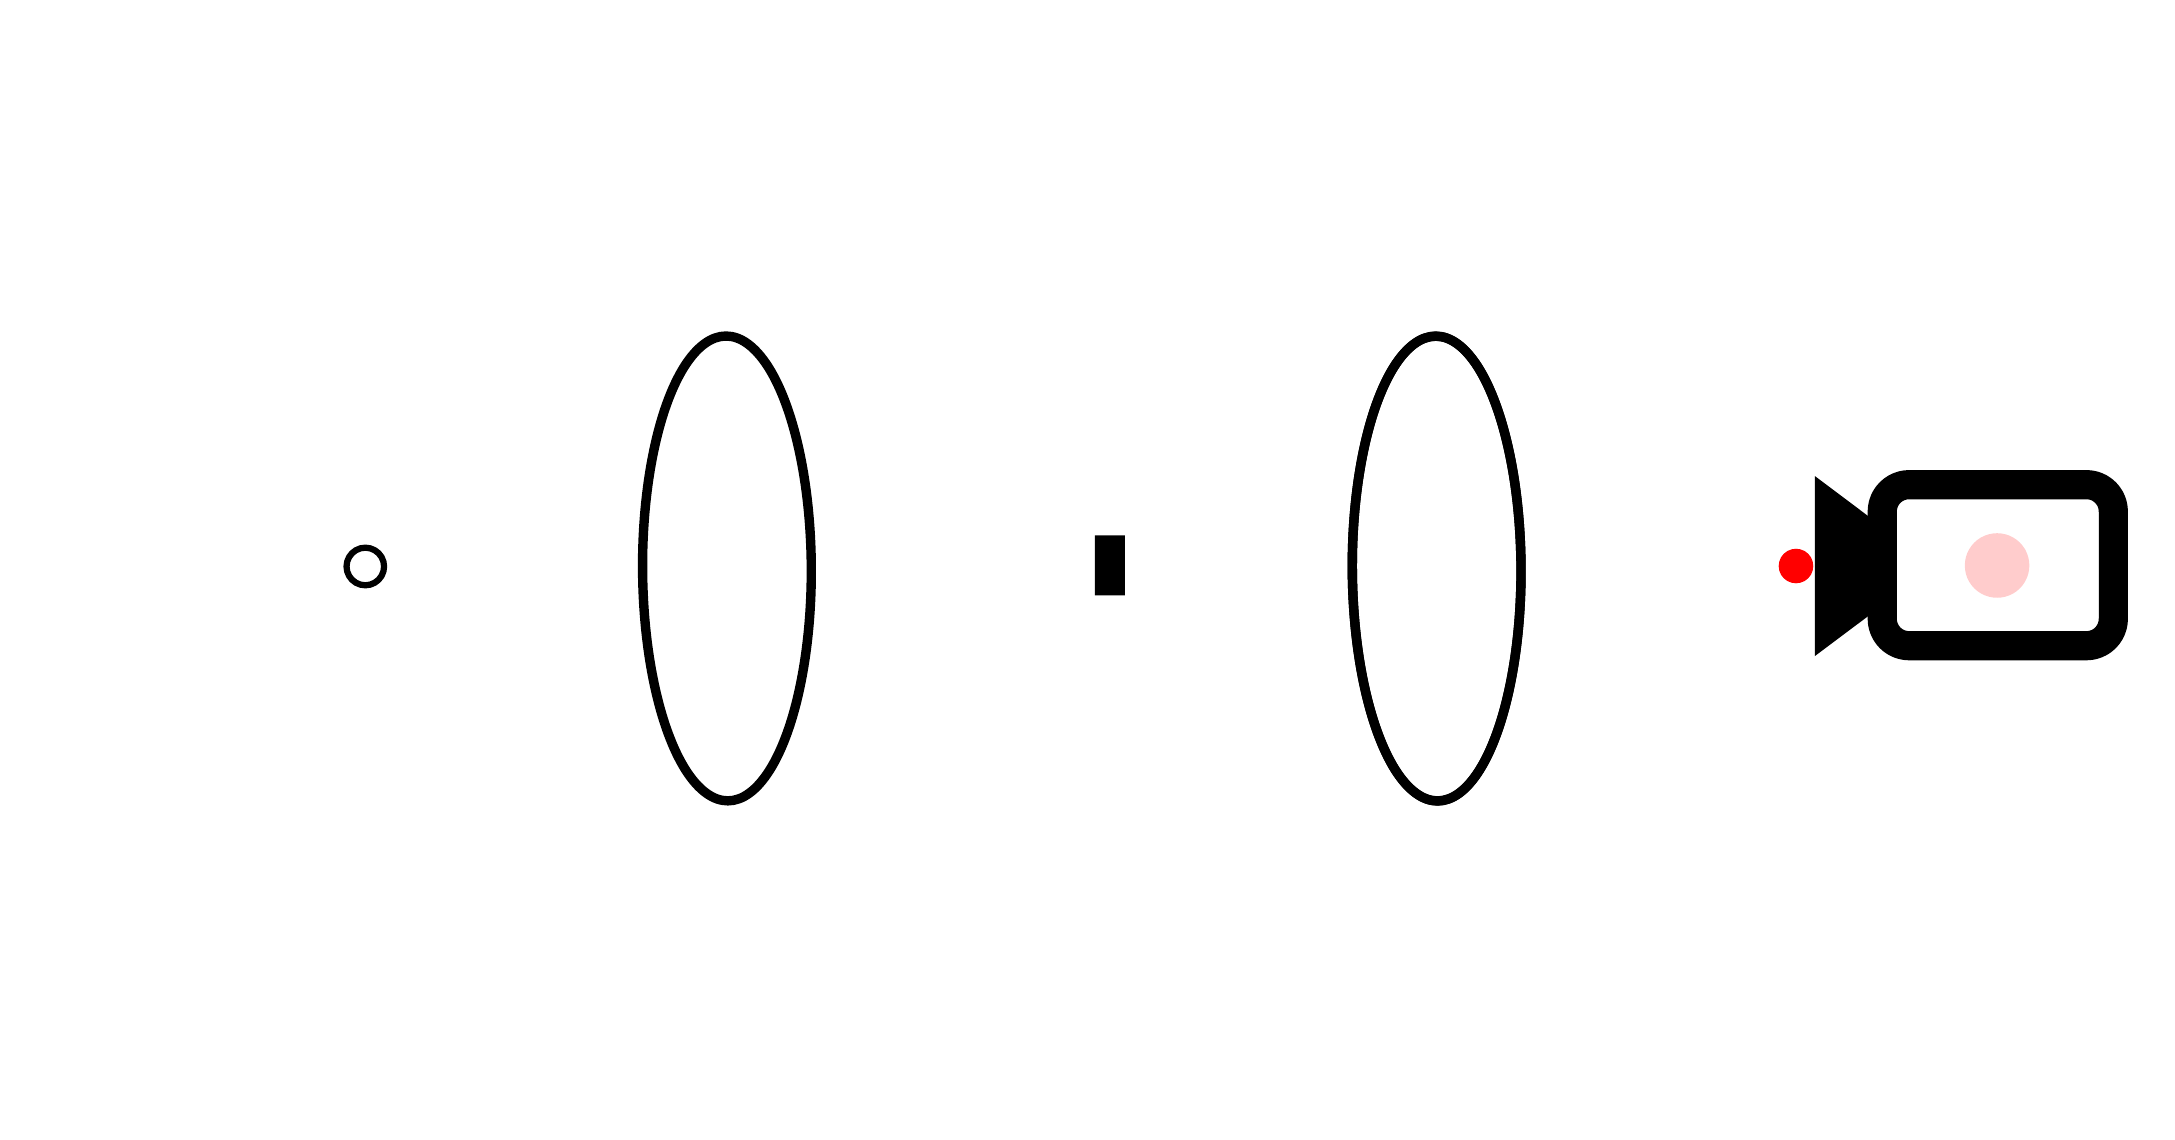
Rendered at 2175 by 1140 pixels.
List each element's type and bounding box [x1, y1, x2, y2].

text_box [1778, 476, 1875, 657]
text_box [642, 336, 812, 801]
text_box [1357, 341, 1516, 796]
text_box [1882, 484, 2114, 646]
text_box [1094, 535, 1125, 596]
